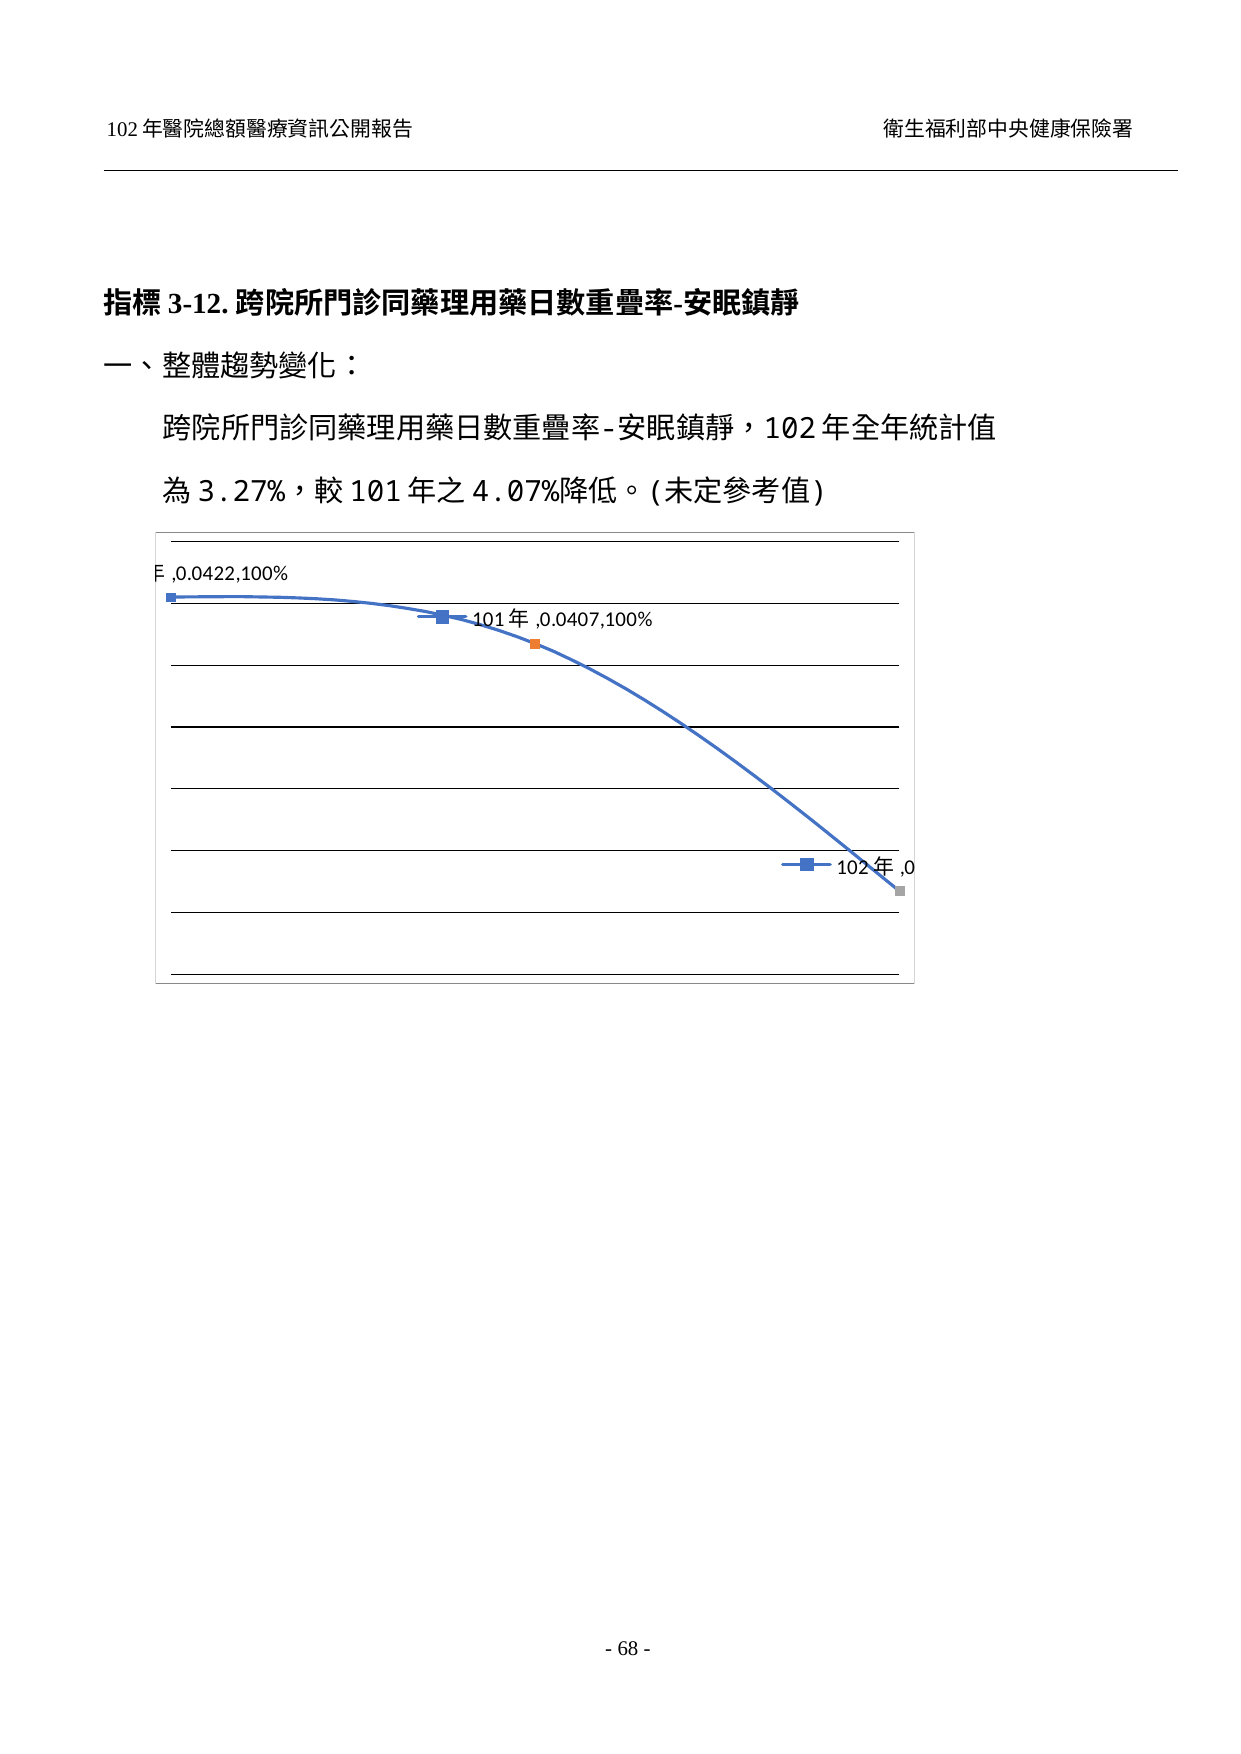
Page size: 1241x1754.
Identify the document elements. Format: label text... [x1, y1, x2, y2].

table_cell [104, 509, 1017, 1109]
table_header 指標3-12. 跨院所門診同藥理用藥日數重疊率-安眠鎮靜 [104, 259, 1012, 322]
table_header [1012, 259, 1017, 322]
table_cell 一、整體趨勢變化： [104, 322, 1017, 384]
table_cell 跨院所門診同藥理用藥日數重疊率-安眠鎮靜，102年全年統計值為3.27%，較101年之4.07%降低。(未定參考值) [104, 384, 1017, 509]
